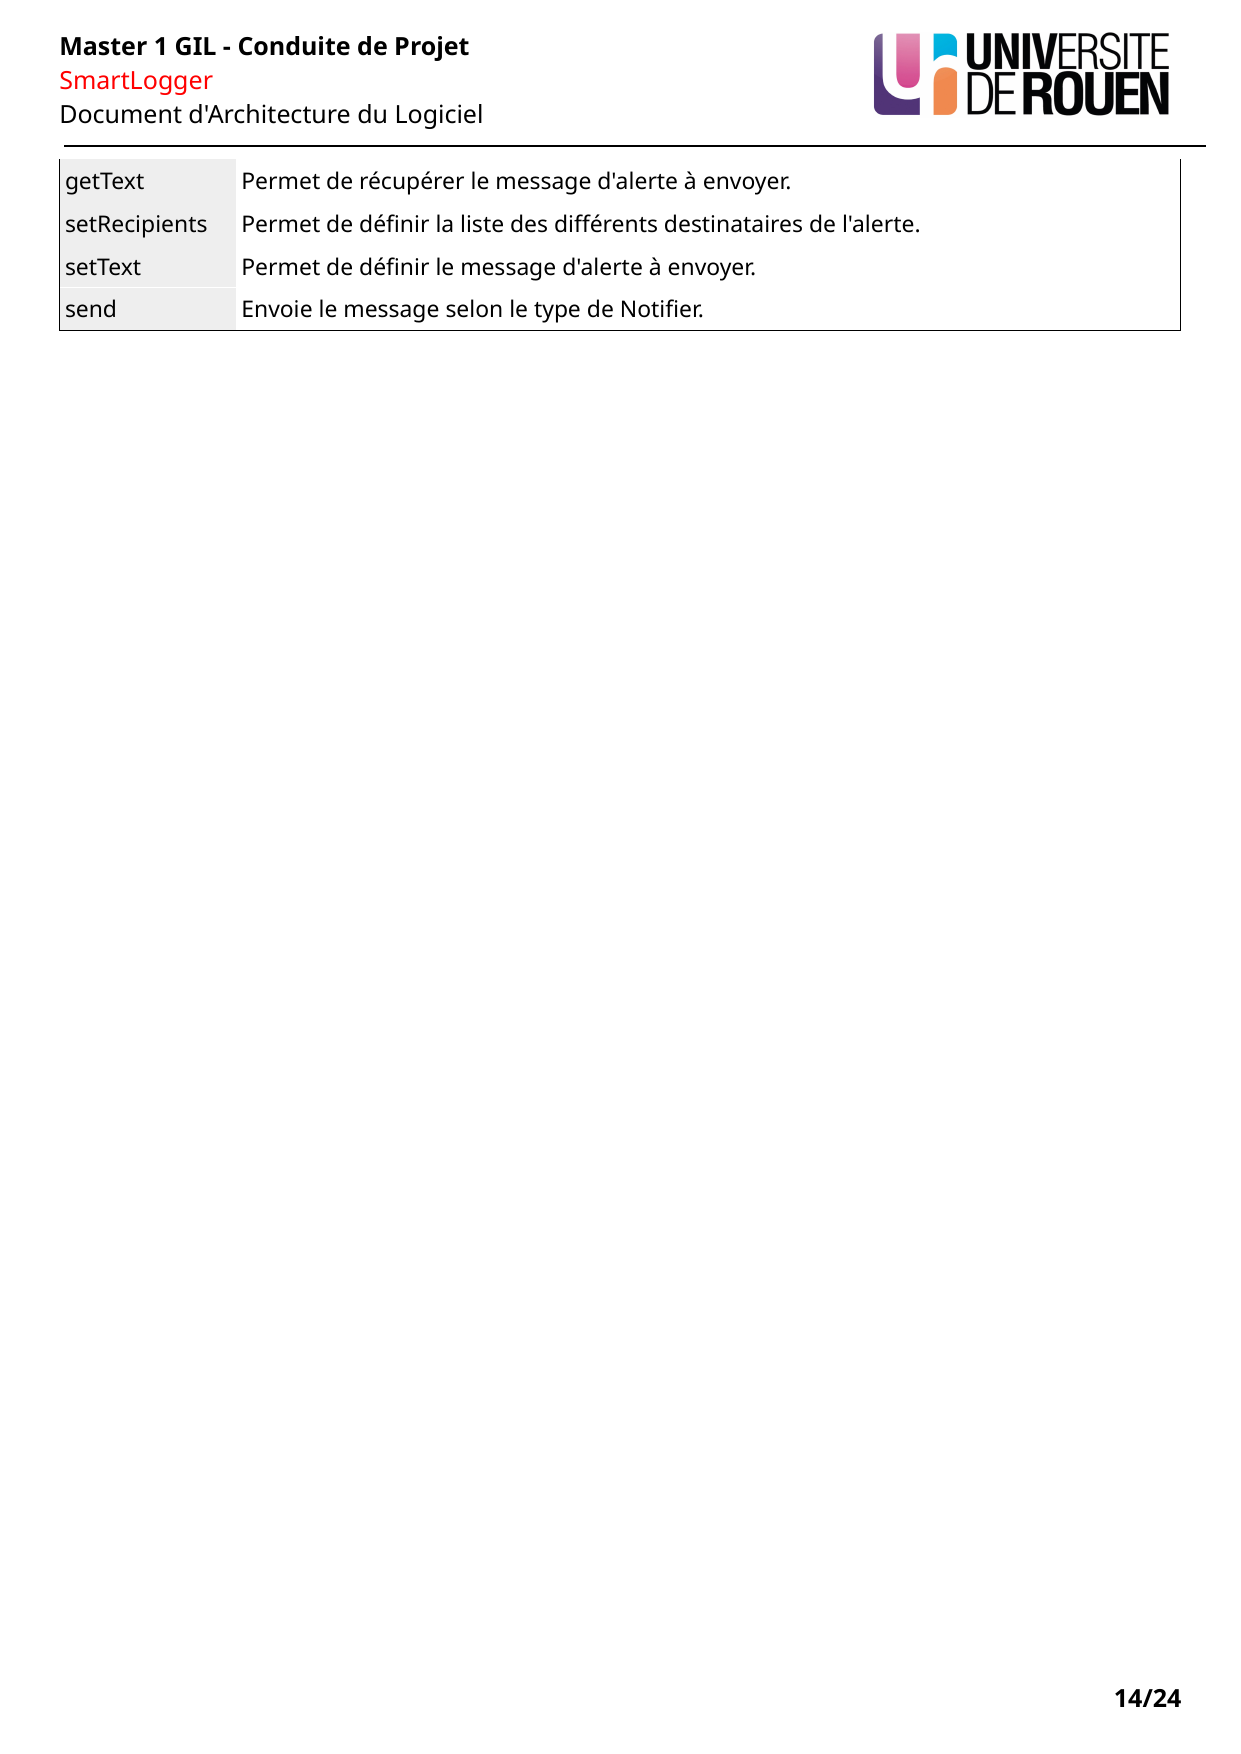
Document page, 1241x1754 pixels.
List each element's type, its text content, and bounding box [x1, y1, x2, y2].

table_cell setRecipients [60, 202, 236, 245]
table_cell send [60, 288, 236, 330]
table_cell Permet de définir le message d'alerte à envoyer. [236, 245, 1180, 287]
table_cell Envoie le message selon le type de Notifier. [236, 288, 1180, 330]
table_cell Permet de définir la liste des différents destinataires de l'alerte. [236, 202, 1180, 245]
table_cell getText [60, 159, 236, 202]
table_cell Permet de récupérer le message d'alerte à envoyer. [236, 159, 1180, 202]
table_cell setText [60, 245, 236, 287]
picture [872, 32, 1170, 118]
